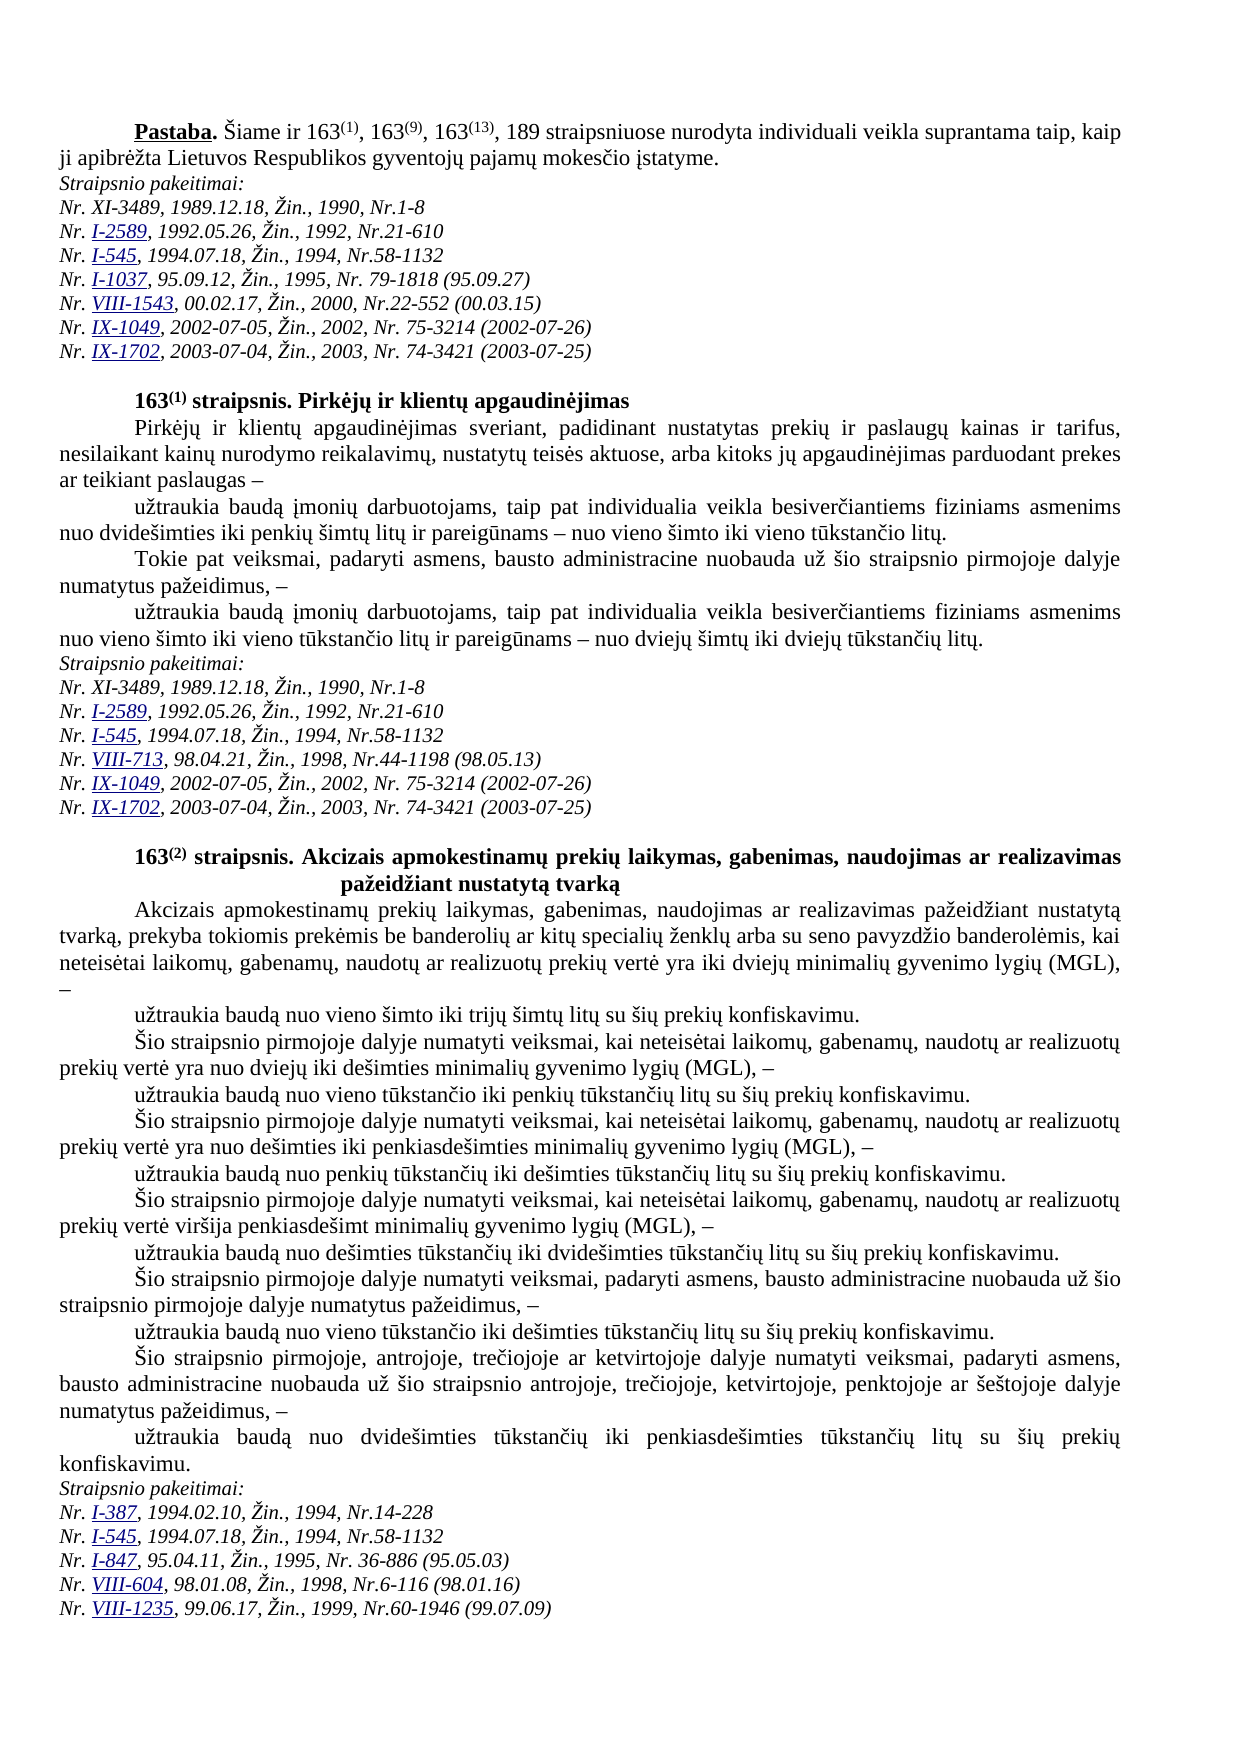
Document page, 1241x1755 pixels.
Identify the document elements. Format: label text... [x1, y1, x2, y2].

text 163(2) straipsnis. Akcizais apmokestinamų prekių laikymas, gabenimas, naudojimas ar realizavimas pažeidžiant nustatytą tvarką [134, 843, 1122, 896]
text Nr. I-2589, 1992.05.26, Žin., 1992, Nr.21-610 [59, 219, 1122, 243]
text Pastaba. Šiame ir 163(1), 163(9), 163(13), 189 straipsniuose nurodyta individuali veikla suprantama taip, kaip ji apibrėžta Lietuvos Respublikos gyventojų pajamų mokesčio įstatyme. [59, 118, 1122, 171]
text užtraukia baudą nuo vieno tūkstančio iki penkių tūkstančių litų su šių prekių konfiskavimu. [59, 1081, 1122, 1107]
text Straipsnio pakeitimai: [59, 651, 1122, 675]
text Šio straipsnio pirmojoje dalyje numatyti veiksmai, kai neteisėtai laikomų, gabenamų, naudotų ar realizuotų prekių vertė yra nuo dešimties iki penkiasdešimties minimalių gyvenimo lygių (MGL), – [59, 1107, 1122, 1160]
text Šio straipsnio pirmojoje dalyje numatyti veiksmai, kai neteisėtai laikomų, gabenamų, naudotų ar realizuotų prekių vertė viršija penkiasdešimt minimalių gyvenimo lygių (MGL), – [59, 1186, 1122, 1239]
text Nr. I-1037, 95.09.12, Žin., 1995, Nr. 79-1818 (95.09.27) [59, 267, 1122, 291]
text užtraukia baudą nuo vieno tūkstančio iki dešimties tūkstančių litų su šių prekių konfiskavimu. [59, 1318, 1122, 1344]
text Nr. I-847, 95.04.11, Žin., 1995, Nr. 36-886 (95.05.03) [59, 1548, 1122, 1572]
text Straipsnio pakeitimai: [59, 1476, 1122, 1500]
text Straipsnio pakeitimai: [59, 171, 1122, 195]
text užtraukia baudą nuo dešimties tūkstančių iki dvidešimties tūkstančių litų su šių prekių konfiskavimu. [59, 1239, 1122, 1265]
text Šio straipsnio pirmojoje, antrojoje, trečiojoje ar ketvirtojoje dalyje numatyti veiksmai, padaryti asmens, bausto administracine nuobauda už šio straipsnio antrojoje, trečiojoje, ketvirtojoje, penktojoje ar šeštojoje dalyje numatytus pažeidimus, – [59, 1344, 1122, 1423]
text Nr. I-545, 1994.07.18, Žin., 1994, Nr.58-1132 [59, 243, 1122, 267]
text Nr. VIII-604, 98.01.08, Žin., 1998, Nr.6-116 (98.01.16) [59, 1572, 1122, 1596]
text Nr. XI-3489, 1989.12.18, Žin., 1990, Nr.1-8 [59, 195, 1122, 219]
text Nr. I-387, 1994.02.10, Žin., 1994, Nr.14-228 [59, 1500, 1122, 1524]
text užtraukia baudą įmonių darbuotojams, taip pat individualia veikla besiverčiantiems fiziniams asmenims nuo dvidešimties iki penkių šimtų litų ir pareigūnams – nuo vieno šimto iki vieno tūkstančio litų. [59, 493, 1122, 546]
text Pirkėjų ir klientų apgaudinėjimas sveriant, padidinant nustatytas prekių ir paslaugų kainas ir tarifus, nesilaikant kainų nurodymo reikalavimų, nustatytų teisės aktuose, arba kitoks jų apgaudinėjimas parduodant prekes ar teikiant paslaugas – [59, 414, 1122, 493]
text užtraukia baudą nuo penkių tūkstančių iki dešimties tūkstančių litų su šių prekių konfiskavimu. [59, 1160, 1122, 1186]
text Nr. IX-1049, 2002-07-05, Žin., 2002, Nr. 75-3214 (2002-07-26) [59, 315, 1122, 339]
text Nr. IX-1702, 2003-07-04, Žin., 2003, Nr. 74-3421 (2003-07-25) [59, 795, 1122, 819]
text Tokie pat veiksmai, padaryti asmens, bausto administracine nuobauda už šio straipsnio pirmojoje dalyje numatytus pažeidimus, – [59, 546, 1122, 598]
text Šio straipsnio pirmojoje dalyje numatyti veiksmai, padaryti asmens, bausto administracine nuobauda už šio straipsnio pirmojoje dalyje numatytus pažeidimus, – [59, 1265, 1122, 1318]
text Nr. VIII-1543, 00.02.17, Žin., 2000, Nr.22-552 (00.03.15) [59, 291, 1122, 315]
text Šio straipsnio pirmojoje dalyje numatyti veiksmai, kai neteisėtai laikomų, gabenamų, naudotų ar realizuotų prekių vertė yra nuo dviejų iki dešimties minimalių gyvenimo lygių (MGL), – [59, 1028, 1122, 1081]
text užtraukia baudą nuo dvidešimties tūkstančių iki penkiasdešimties tūkstančių litų su šių prekių konfiskavimu. [59, 1423, 1122, 1476]
text Nr. IX-1702, 2003-07-04, Žin., 2003, Nr. 74-3421 (2003-07-25) [59, 339, 1122, 363]
text Nr. I-545, 1994.07.18, Žin., 1994, Nr.58-1132 [59, 1524, 1122, 1548]
text 163(1) straipsnis. Pirkėjų ir klientų apgaudinėjimas [59, 387, 1122, 414]
text Nr. VIII-1235, 99.06.17, Žin., 1999, Nr.60-1946 (99.07.09) [59, 1596, 1122, 1620]
text Nr. IX-1049, 2002-07-05, Žin., 2002, Nr. 75-3214 (2002-07-26) [59, 771, 1122, 795]
text Akcizais apmokestinamų prekių laikymas, gabenimas, naudojimas ar realizavimas pažeidžiant nustatytą tvarką, prekyba tokiomis prekėmis be banderolių ar kitų specialių ženklų arba su seno pavyzdžio banderolėmis, kai neteisėtai laikomų, gabenamų, naudotų ar realizuotų prekių vertė yra iki dviejų minimalių gyvenimo lygių (MGL), – [59, 896, 1122, 1002]
text Nr. I-2589, 1992.05.26, Žin., 1992, Nr.21-610 [59, 699, 1122, 723]
text Nr. I-545, 1994.07.18, Žin., 1994, Nr.58-1132 [59, 723, 1122, 747]
text užtraukia baudą nuo vieno šimto iki trijų šimtų litų su šių prekių konfiskavimu. [59, 1002, 1122, 1028]
text Nr. XI-3489, 1989.12.18, Žin., 1990, Nr.1-8 [59, 675, 1122, 699]
text užtraukia baudą įmonių darbuotojams, taip pat individualia veikla besiverčiantiems fiziniams asmenims nuo vieno šimto iki vieno tūkstančio litų ir pareigūnams – nuo dviejų šimtų iki dviejų tūkstančių litų. [59, 598, 1122, 651]
text Nr. VIII-713, 98.04.21, Žin., 1998, Nr.44-1198 (98.05.13) [59, 747, 1122, 771]
